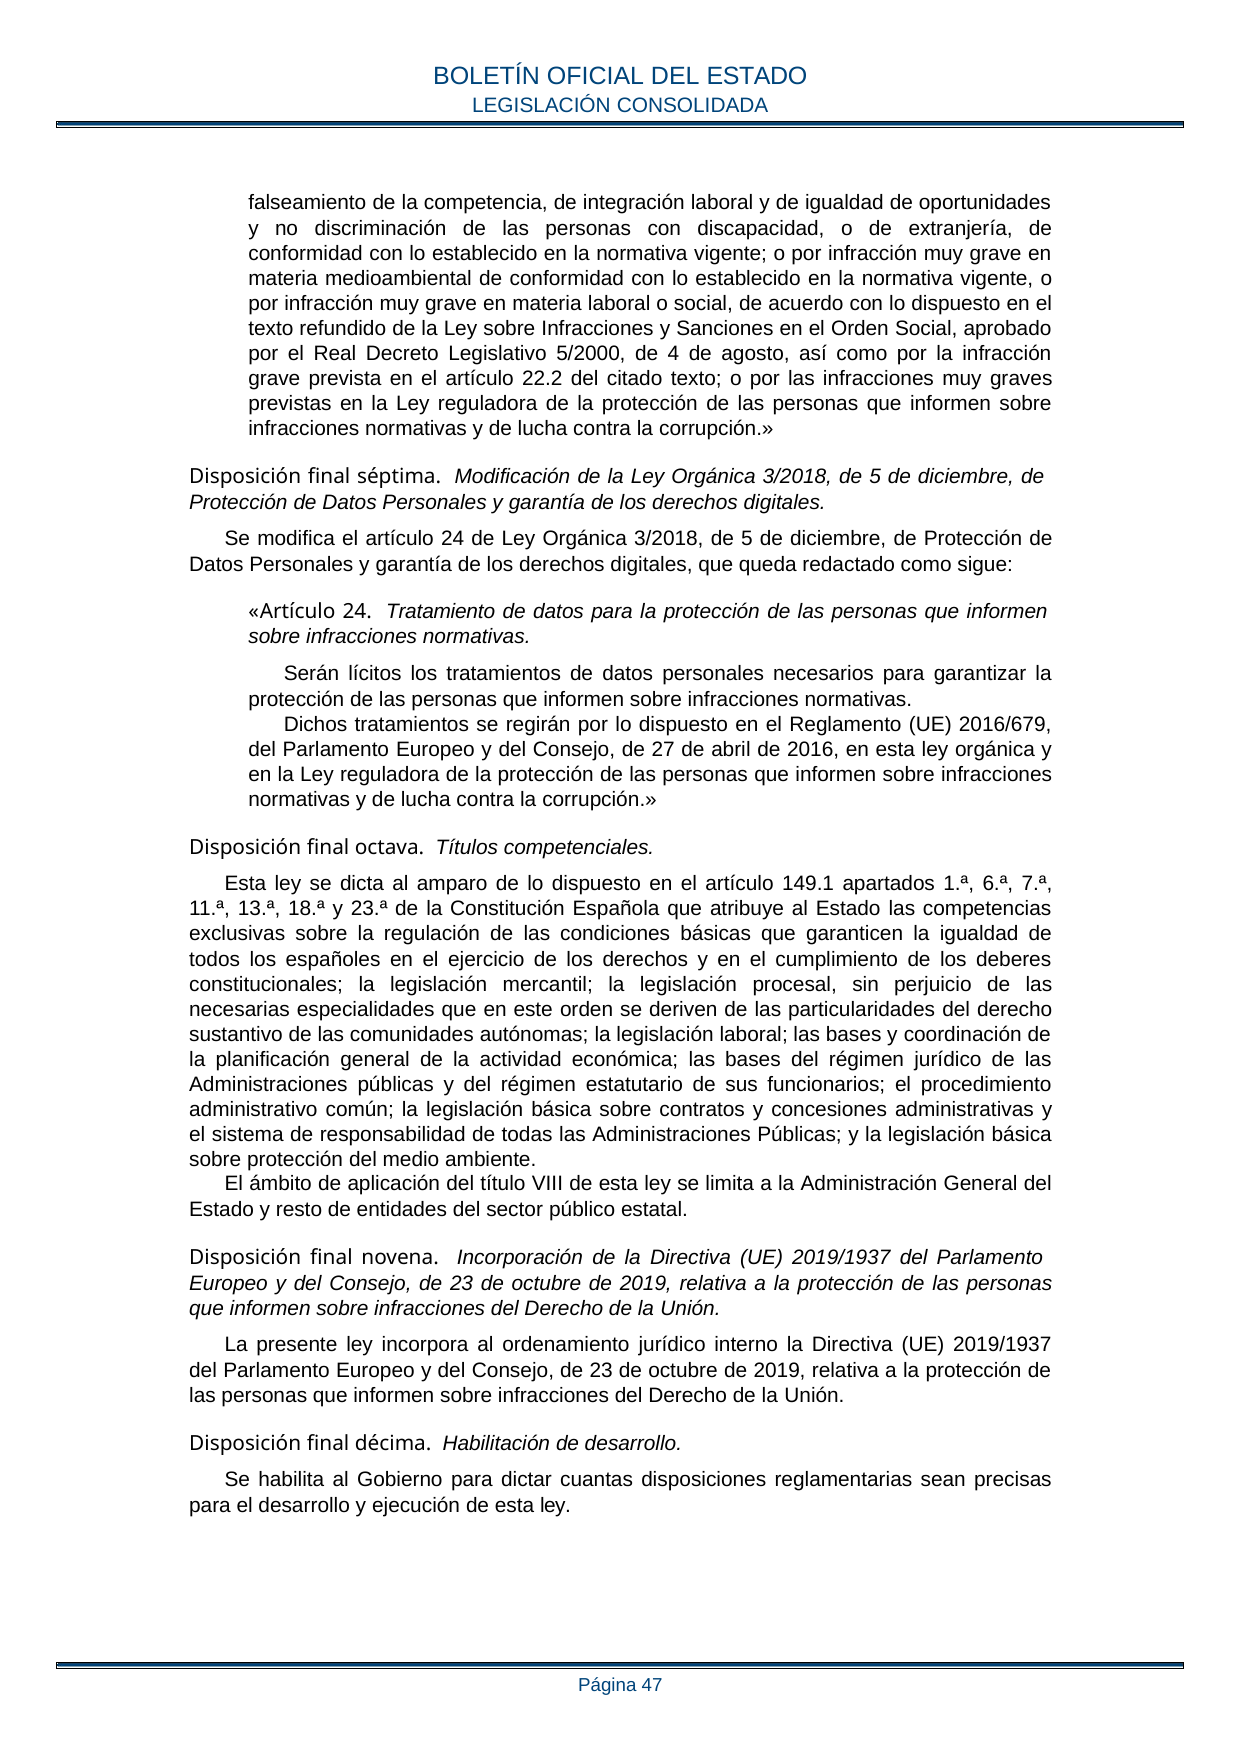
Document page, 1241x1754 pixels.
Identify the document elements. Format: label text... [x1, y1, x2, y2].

text exclusivas sobre la regulación de las condiciones básicas que garanticen la igualdad de [189, 917, 1076, 947]
text del Parlamento Europeo y del Consejo, de 27 de abril de 2016, en esta ley orgánica y [248, 736, 1076, 761]
text que informen sobre infracciones del Derecho de la Unión. [189, 1296, 1076, 1321]
text sobre protección del medio ambiente. [189, 1147, 1076, 1172]
text normativas y de lucha contra la corrupción.» [248, 786, 1076, 811]
picture [57, 122, 1183, 127]
text Esta ley se dicta al amparo de lo dispuesto en el artículo 149.1 apartados 1.ª, 6.ª, 7.ª, [224, 867, 1076, 892]
text la planificación general de la actividad económica; las bases del régimen jurídico de las [189, 1047, 1076, 1072]
text LEGISLACIÓN CONSOLIDADA [472, 89, 793, 118]
picture [57, 1663, 1183, 1668]
text Protección de Datos Personales y garantía de los derechos digitales. [189, 489, 1076, 514]
text por infracción muy grave en materia laboral o social, de acuerdo con lo dispuesto en el [248, 291, 1076, 316]
text constitucionales; la legislación mercantil; la legislación procesal, sin perjuicio de las [189, 972, 1076, 997]
text 1.ª, 13.ª, 18.ª y 23.ª de la Constitución Española que atribuye al Estado las competencias [199, 892, 1076, 917]
text Disposición final novena. Incorporación de la Directiva (UE) 2019/1937 del Parlamento [189, 1241, 1076, 1271]
text materia medioambiental de conformidad con lo establecido en la normativa vigente, o [248, 266, 1076, 291]
text para el desarrollo y ejecución de esta ley. [189, 1493, 1076, 1518]
text « [248, 595, 259, 620]
text del Parlamento Europeo y del Consejo, de 23 de octubre de 2019, relativa a la protección de [189, 1357, 1076, 1382]
text Dichos tratamientos se regirán por lo dispuesto en el Reglamento (UE) 2016/679, [283, 711, 1076, 736]
text sobre infracciones normativas. [248, 620, 556, 650]
text por el Real Decreto Legislativo 5/2000, de 4 de agosto, así como por la infracción [248, 341, 1076, 366]
text Artículo 24. Tratamiento de datos para la protección de las personas que informen [259, 595, 1076, 625]
text grave prevista en el artículo 22.2 del citado texto; o por las infracciones muy graves [248, 366, 1076, 391]
text el sistema de responsabilidad de todas las Administraciones Públicas; y la legislación básica [189, 1122, 1076, 1147]
text sustantivo de las comunidades autónomas; la legislación laboral; las bases y coordinación de [189, 1022, 1076, 1047]
text Se modifica el artículo 24 de Ley Orgánica 3/2018, de 5 de diciembre, de Protección de [224, 521, 1076, 551]
text Datos Personales y garantía de los derechos digitales, que queda redactado como sigue: [189, 551, 1076, 576]
text Estado y resto de entidades del sector público estatal. [189, 1197, 1076, 1222]
text administrativo común; la legislación básica sobre contratos y concesiones administrativas y [189, 1097, 1076, 1122]
text protección de las personas que informen sobre infracciones normativas. [248, 686, 1076, 711]
text Disposición final séptima. Modificación de la Ley Orgánica 3/2018, de 5 de diciembre, de [189, 459, 1076, 489]
text necesarias especialidades que en este orden se deriven de las particularidades del derecho [189, 997, 1076, 1022]
text Serán lícitos los tratamientos de datos personales necesarios para garantizar la [283, 657, 1076, 686]
text falseamiento de la competencia, de integración laboral y de igualdad de oportunidades [248, 186, 1076, 216]
text La presente ley incorpora al ordenamiento jurídico interno la Directiva (UE) 2019/1937 [224, 1327, 1076, 1357]
text y no discriminación de las personas con discapacidad, o de extranjería, de [248, 216, 1076, 241]
text texto refundido de la Ley sobre Infracciones y Sanciones en el Orden Social, aprobado [248, 316, 1076, 341]
text BOLETÍN OFICIAL DEL ESTADO [433, 56, 832, 92]
text conformidad con lo establecido en la normativa vigente; o por infracción muy grave en [248, 241, 1076, 266]
text 1 [189, 892, 199, 917]
text Administraciones públicas y del régimen estatutario de sus funcionarios; el procedimiento [189, 1072, 1076, 1097]
text Se habilita al Gobierno para dictar cuantas disposiciones reglamentarias sean precisas [224, 1463, 1076, 1493]
text Europeo y del Consejo, de 23 de octubre de 2019, relativa a la protección de las personas [189, 1271, 1076, 1296]
text todos los españoles en el ejercicio de los derechos y en el cumplimiento de los deberes [189, 947, 1076, 972]
text en la Ley reguladora de la protección de las personas que informen sobre infracciones [248, 761, 1076, 786]
text Disposición final octava. Títulos competenciales. [189, 830, 689, 860]
text previstas en la Ley reguladora de la protección de las personas que informen sobre [248, 391, 1076, 416]
text Disposición final décima. Habilitación de desarrollo. [189, 1426, 715, 1456]
text El ámbito de aplicación del título VIII de esta ley se limita a la Administración General del [224, 1167, 1076, 1197]
text infracciones normativas y de lucha contra la corrupción.» [248, 416, 1076, 441]
text Página 47 [578, 1670, 687, 1697]
text las personas que informen sobre infracciones del Derecho de la Unión. [189, 1382, 1076, 1407]
